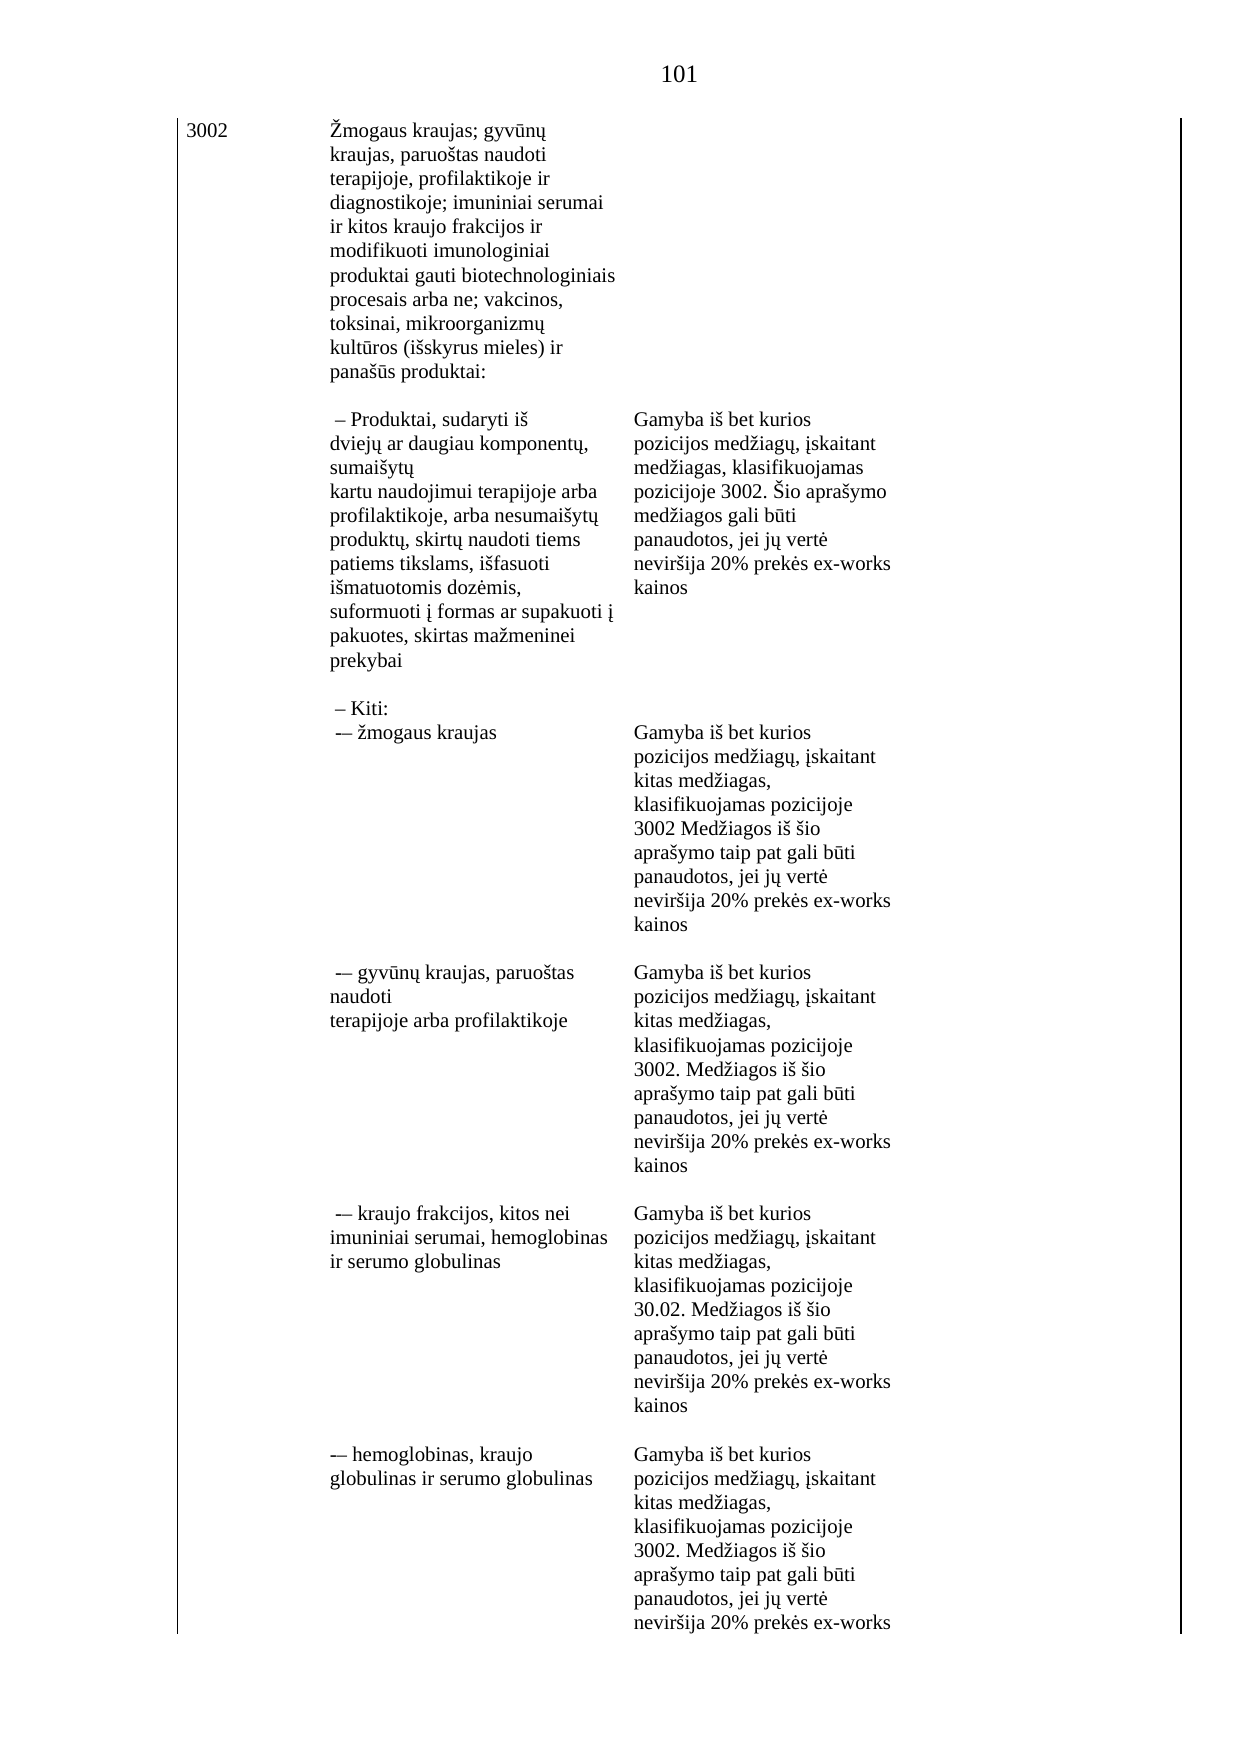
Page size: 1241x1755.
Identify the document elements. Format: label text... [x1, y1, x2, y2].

table_cell -– hemoglobinas, kraujo globulinas ir serumo globulinas [321, 1442, 625, 1634]
table_cell [906, 1442, 1180, 1634]
table_cell Gamyba iš bet kurios pozicijos medžiagų, įskaitant medžiagas, klasifikuojamas pozicijoje 3002. Šio aprašymo medžiagos gali būti panaudotos, jei jų vertė neviršija 20% prekės ex-works kainos [625, 407, 906, 696]
table_cell [906, 960, 1180, 1201]
table_cell Gamyba iš bet kurios pozicijos medžiagų, įskaitant kitas medžiagas, klasifikuojamas pozicijoje 3002. Medžiagos iš šio aprašymo taip pat gali būti panaudotos, jei jų vertė neviršija 20% prekės ex-works kainos [625, 960, 906, 1201]
table_cell [178, 696, 321, 720]
table_cell [625, 696, 906, 720]
table_cell Gamyba iš bet kurios pozicijos medžiagų, įskaitant kitas medžiagas, klasifikuojamas pozicijoje 3002. Medžiagos iš šio aprašymo taip pat gali būti panaudotos, jei jų vertė neviršija 20% prekės ex-works [625, 1442, 906, 1634]
table_cell [178, 1442, 321, 1634]
table_cell [906, 118, 1180, 407]
table_cell [178, 720, 321, 960]
table_cell [906, 1201, 1180, 1442]
table_cell 3002 [178, 118, 321, 407]
table_cell – Kiti: [321, 696, 625, 720]
table_cell [906, 696, 1180, 720]
table_cell Gamyba iš bet kurios pozicijos medžiagų, įskaitant kitas medžiagas, klasifikuojamas pozicijoje 3002 Medžiagos iš šio aprašymo taip pat gali būti panaudotos, jei jų vertė neviršija 20% prekės ex-works kainos [625, 720, 906, 960]
table_cell – Produktai, sudaryti iš dviejų ar daugiau komponentų, sumaišytų kartu naudojimui terapijoje arba profilaktikoje, arba nesumaišytų produktų, skirtų naudoti tiems patiems tikslams, išfasuoti išmatuotomis dozėmis, suformuoti į formas ar supakuoti į pakuotes, skirtas mažmeninei prekybai [321, 407, 625, 696]
table_cell -– žmogaus kraujas [321, 720, 625, 960]
table_cell [625, 118, 906, 407]
table_cell [906, 720, 1180, 960]
table_cell [178, 960, 321, 1201]
table_cell -– gyvūnų kraujas, paruoštas naudoti terapijoje arba profilaktikoje [321, 960, 625, 1201]
table_cell Žmogaus kraujas; gyvūnų kraujas, paruoštas naudoti terapijoje, profilaktikoje ir diagnostikoje; imuniniai serumai ir kitos kraujo frakcijos ir modifikuoti imunologiniai produktai gauti biotechnologiniais procesais arba ne; vakcinos, toksinai, mikroorganizmų kultūros (išskyrus mieles) ir panašūs produktai: [321, 118, 625, 407]
table_cell -– kraujo frakcijos, kitos nei imuniniai serumai, hemoglobinas ir serumo globulinas [321, 1201, 625, 1442]
table_cell [178, 1201, 321, 1442]
table_cell [906, 407, 1180, 696]
table_cell Gamyba iš bet kurios pozicijos medžiagų, įskaitant kitas medžiagas, klasifikuojamas pozicijoje 30.02. Medžiagos iš šio aprašymo taip pat gali būti panaudotos, jei jų vertė neviršija 20% prekės ex-works kainos [625, 1201, 906, 1442]
table_cell [178, 407, 321, 696]
